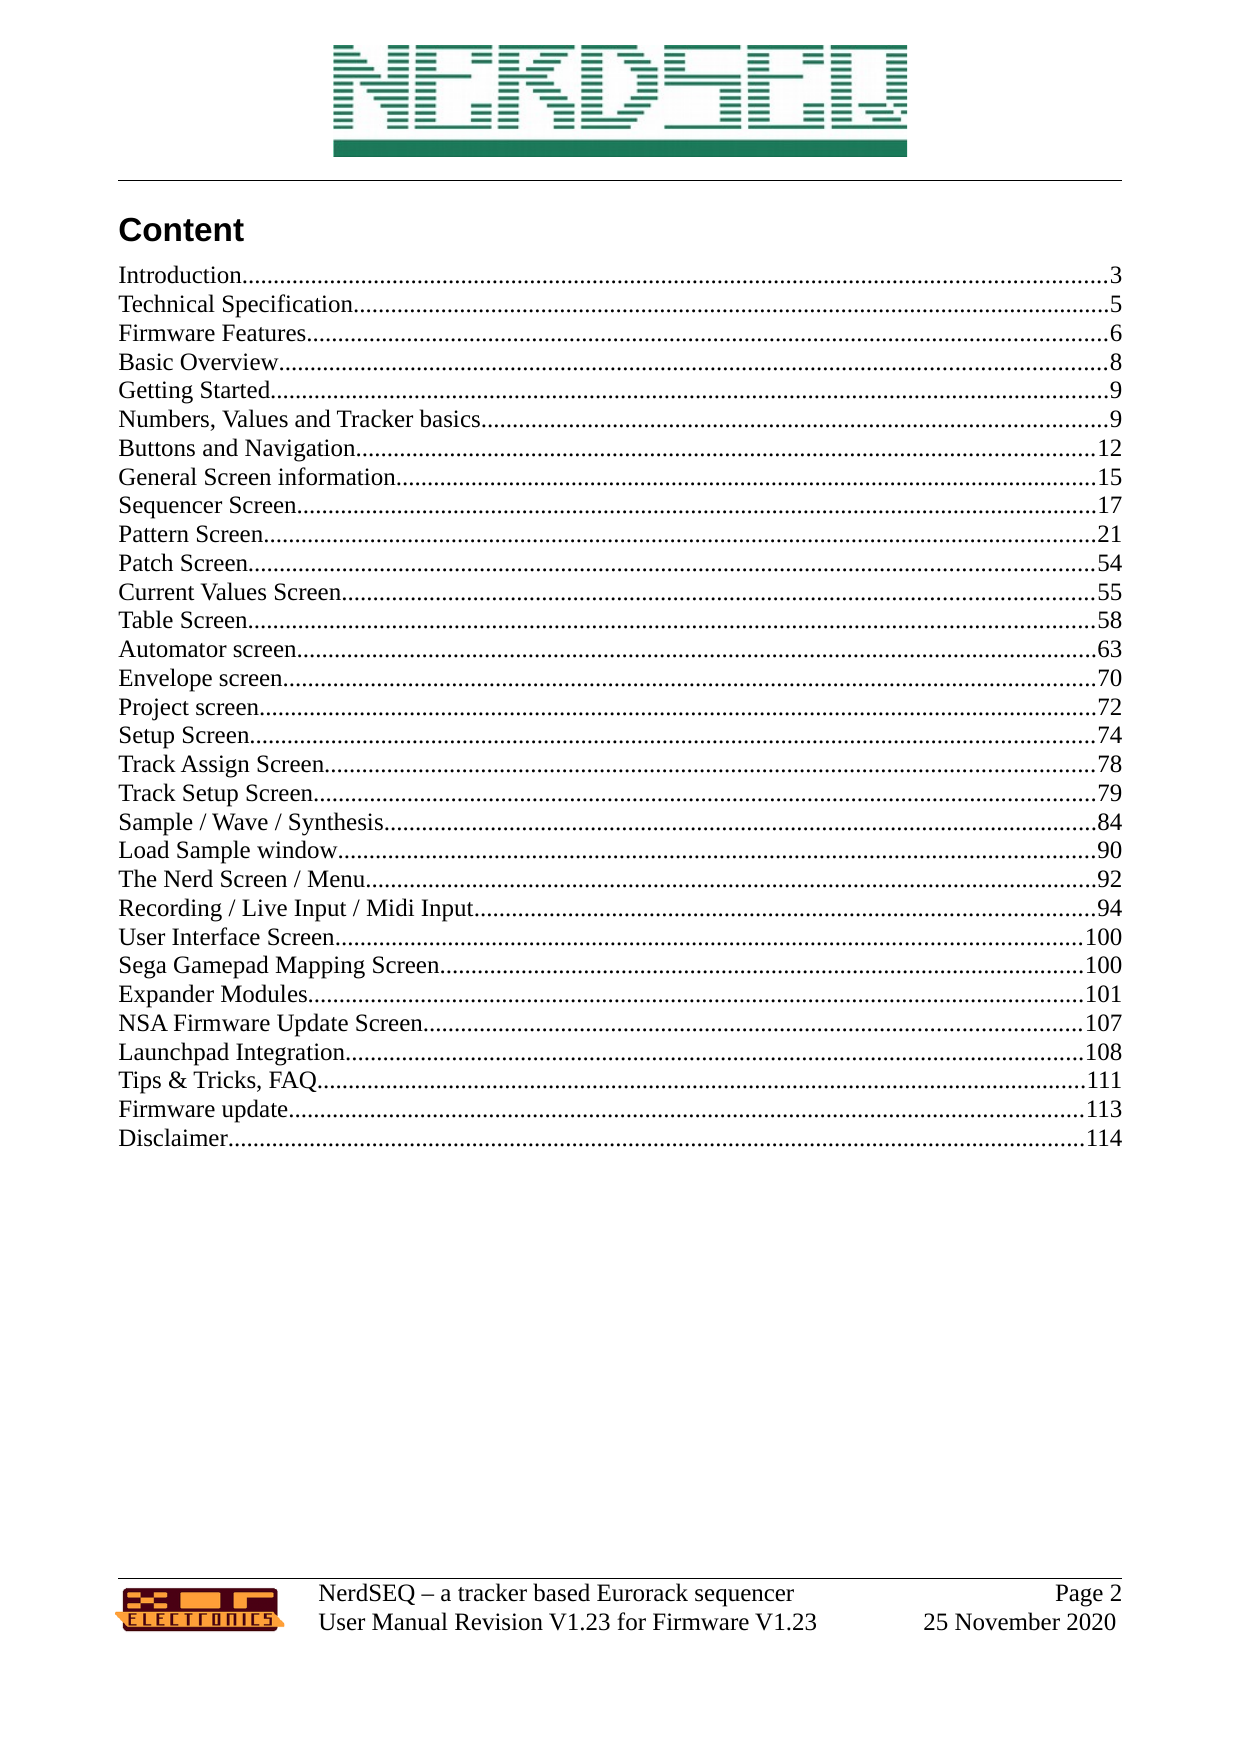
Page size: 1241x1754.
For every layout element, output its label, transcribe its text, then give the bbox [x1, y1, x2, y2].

text The Nerd Screen / Menu 92 [118, 864, 1122, 893]
text Technical Specification 5 [118, 289, 1122, 318]
text Expander Modules 101 [118, 979, 1122, 1008]
text Firmware update 113 [118, 1094, 1122, 1123]
text User Interface Screen 100 [118, 922, 1122, 951]
text Sega Gamepad Mapping Screen 100 [118, 951, 1122, 979]
picture [115, 1584, 285, 1634]
text Tips & Tricks, FAQ 111 [118, 1066, 1122, 1094]
text Basic Overview 8 [118, 347, 1122, 376]
text Envelope screen 70 [118, 663, 1122, 692]
text Sequencer Screen 17 [118, 491, 1122, 519]
text Recording / Live Input / Midi Input 94 [118, 893, 1122, 922]
text Setup Screen 74 [118, 721, 1122, 749]
text Patch Screen 54 [118, 548, 1122, 577]
text Track Assign Screen 78 [118, 749, 1122, 778]
text Project screen 72 [118, 692, 1122, 721]
text Disclaimer 114 [118, 1123, 1122, 1152]
text Automator screen 63 [118, 634, 1122, 663]
text Load Sample window 90 [118, 836, 1122, 864]
subtitle Content [118, 209, 1122, 248]
picture [333, 45, 908, 157]
text Getting Started 9 [118, 376, 1122, 404]
text Current Values Screen 55 [118, 577, 1122, 606]
text Introduction 3 [118, 261, 1122, 289]
text Firmware Features 6 [118, 318, 1122, 347]
text General Screen information 15 [118, 462, 1122, 491]
text Pattern Screen 21 [118, 519, 1122, 548]
text Table Screen 58 [118, 606, 1122, 634]
text Numbers, Values and Tracker basics 9 [118, 404, 1122, 433]
text Sample / Wave / Synthesis 84 [118, 807, 1122, 836]
text Track Setup Screen 79 [118, 778, 1122, 807]
text NSA Firmware Update Screen 107 [118, 1008, 1122, 1037]
text Buttons and Navigation 12 [118, 433, 1122, 462]
text Launchpad Integration 108 [118, 1037, 1122, 1066]
